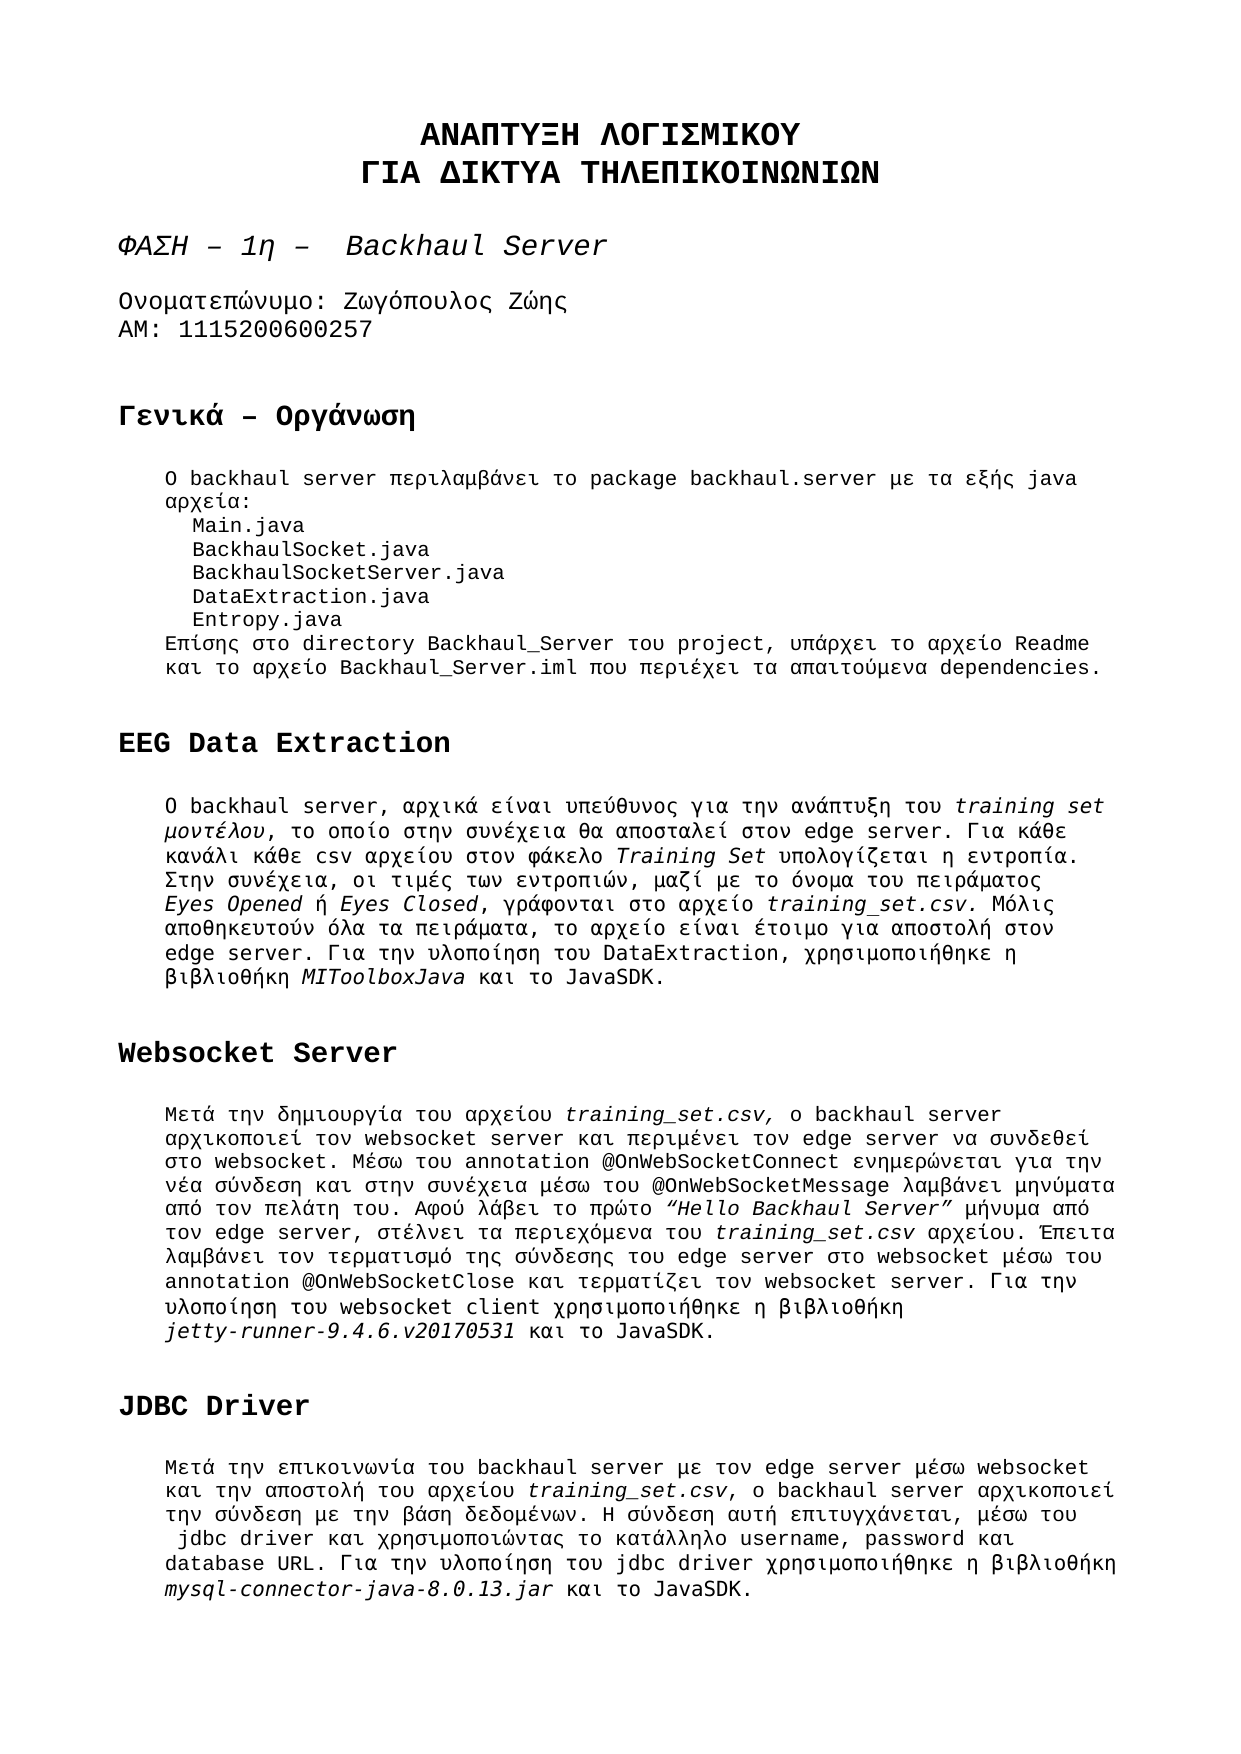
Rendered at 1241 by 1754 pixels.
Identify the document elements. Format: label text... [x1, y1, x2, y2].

text edge server. Για την υλοποίηση του DataExtraction, χρησιμοποιήθηκε η [118, 941, 1122, 965]
text annotation @OnWebSocketClose και τερματίζει τον websocket server. Για την [118, 1269, 1122, 1295]
text και το αρχείο Backhaul_Server.iml που περιέχει τα απαιτούμενα dependencies. [118, 657, 1122, 680]
text Επίσης στο directory Backhaul_Server του project, υπάρχει το αρχείο Readme [118, 633, 1122, 657]
text ΦΑΣΗ – 1η – Backhaul Server [118, 232, 1122, 264]
text jdbc driver και χρησιμοποιώντας το κατάλληλο username, password και [118, 1528, 1122, 1551]
text Main.java [118, 515, 1122, 538]
text την σύνδεση με την βάση δεδομένων. Η σύνδεση αυτή επιτυγχάνεται, μέσω του [118, 1504, 1122, 1528]
text από τον πελάτη του. Αφού λάβει το πρώτο “Hello Backhaul Server” μήνυμα από [118, 1198, 1122, 1222]
text αποθηκευτούν όλα τα πειράματα, το αρχείο είναι έτοιμο για αποστολή στον [118, 916, 1122, 941]
text JDBC Driver [118, 1391, 1122, 1424]
text αρχικοποιεί τον websocket server και περιμένει τον edge server να συνδεθεί [118, 1127, 1122, 1151]
text λαμβάνει τον τερματισμό της σύνδεσης του edge server στο websocket μέσω του [118, 1246, 1122, 1269]
text μοντέλου, το οποίο στην συνέχεια θα αποσταλεί στον edge server. Για κάθε [118, 819, 1122, 844]
text τον edge server, στέλνει τα περιεχόμενα του training_set.csv αρχείου. Έπειτα [118, 1222, 1122, 1246]
text νέα σύνδεση και στην συνέχεια μέσω του @OnWebSocketMessage λαμβάνει μηνύματα [118, 1175, 1122, 1198]
text EEG Data Extraction [118, 728, 1122, 761]
text Websocket Server [118, 1038, 1122, 1071]
text BackhaulSocketServer.java [118, 562, 1122, 586]
text Στην συνέχεια, οι τιμές των εντροπιών, μαζί με το όνομα του πειράματος [118, 868, 1122, 892]
text στο websocket. Μέσω του annotation @OnWebSocketConnect ενημερώνεται για την [118, 1151, 1122, 1175]
text υλοποίηση του websocket client χρησιμοποιήθηκε η βιβλιοθήκη [118, 1295, 1122, 1319]
text Ο backhaul server, αρχικά είναι υπεύθυνος για την ανάπτυξη του training set [118, 794, 1122, 819]
text Eyes Opened ή Eyes Closed, γράφονται στο αρχείο training_set.csv. Μόλις [118, 892, 1122, 916]
text jetty-runner-9.4.6.v20170531 και το JavaSDK. [118, 1319, 1122, 1343]
text κανάλι κάθε csv αρχείου στον φάκελο Training Set υπολογίζεται η εντροπία. [118, 844, 1122, 868]
text Ο backhaul server περιλαμβάνει το package backhaul.server με τα εξής java αρχεία: [118, 468, 1122, 515]
text Μετά την δημιουργία του αρχείου training_set.csv, ο backhaul server [118, 1104, 1122, 1127]
text ΓΙΑ ΔΙΚΤΥΑ ΤΗΛΕΠΙΚΟΙΝΩΝΙΩΝ [118, 156, 1122, 194]
text ΑΜ: 1115200600257 [118, 317, 1122, 345]
text βιβλιοθήκη MIToolboxJava και το JavaSDK. [118, 965, 1122, 989]
text Μετά την επικοινωνία του backhaul server με τον edge server μέσω websocket [118, 1457, 1122, 1481]
text BackhaulSocket.java [118, 538, 1122, 562]
text DataExtraction.java [118, 586, 1122, 609]
text Γενικά – Οργάνωση [118, 402, 1122, 434]
text Entropy.java [118, 609, 1122, 633]
text ΑΝΑΠΤΥΞΗ ΛΟΓΙΣΜΙΚΟΥ [118, 118, 1122, 156]
text και την αποστολή του αρχείου training_set.csv, o backhaul server αρχικοποιεί [118, 1481, 1122, 1504]
text database URL. Για την υλοποίηση του jdbc driver χρησιμοποιήθηκε η βιβλιοθήκη [118, 1551, 1122, 1577]
text mysql-connector-java-8.0.13.jar και το JavaSDK. [118, 1577, 1122, 1601]
text Ονοματεπώνυμο: Ζωγόπουλος Ζώης [118, 288, 1122, 317]
